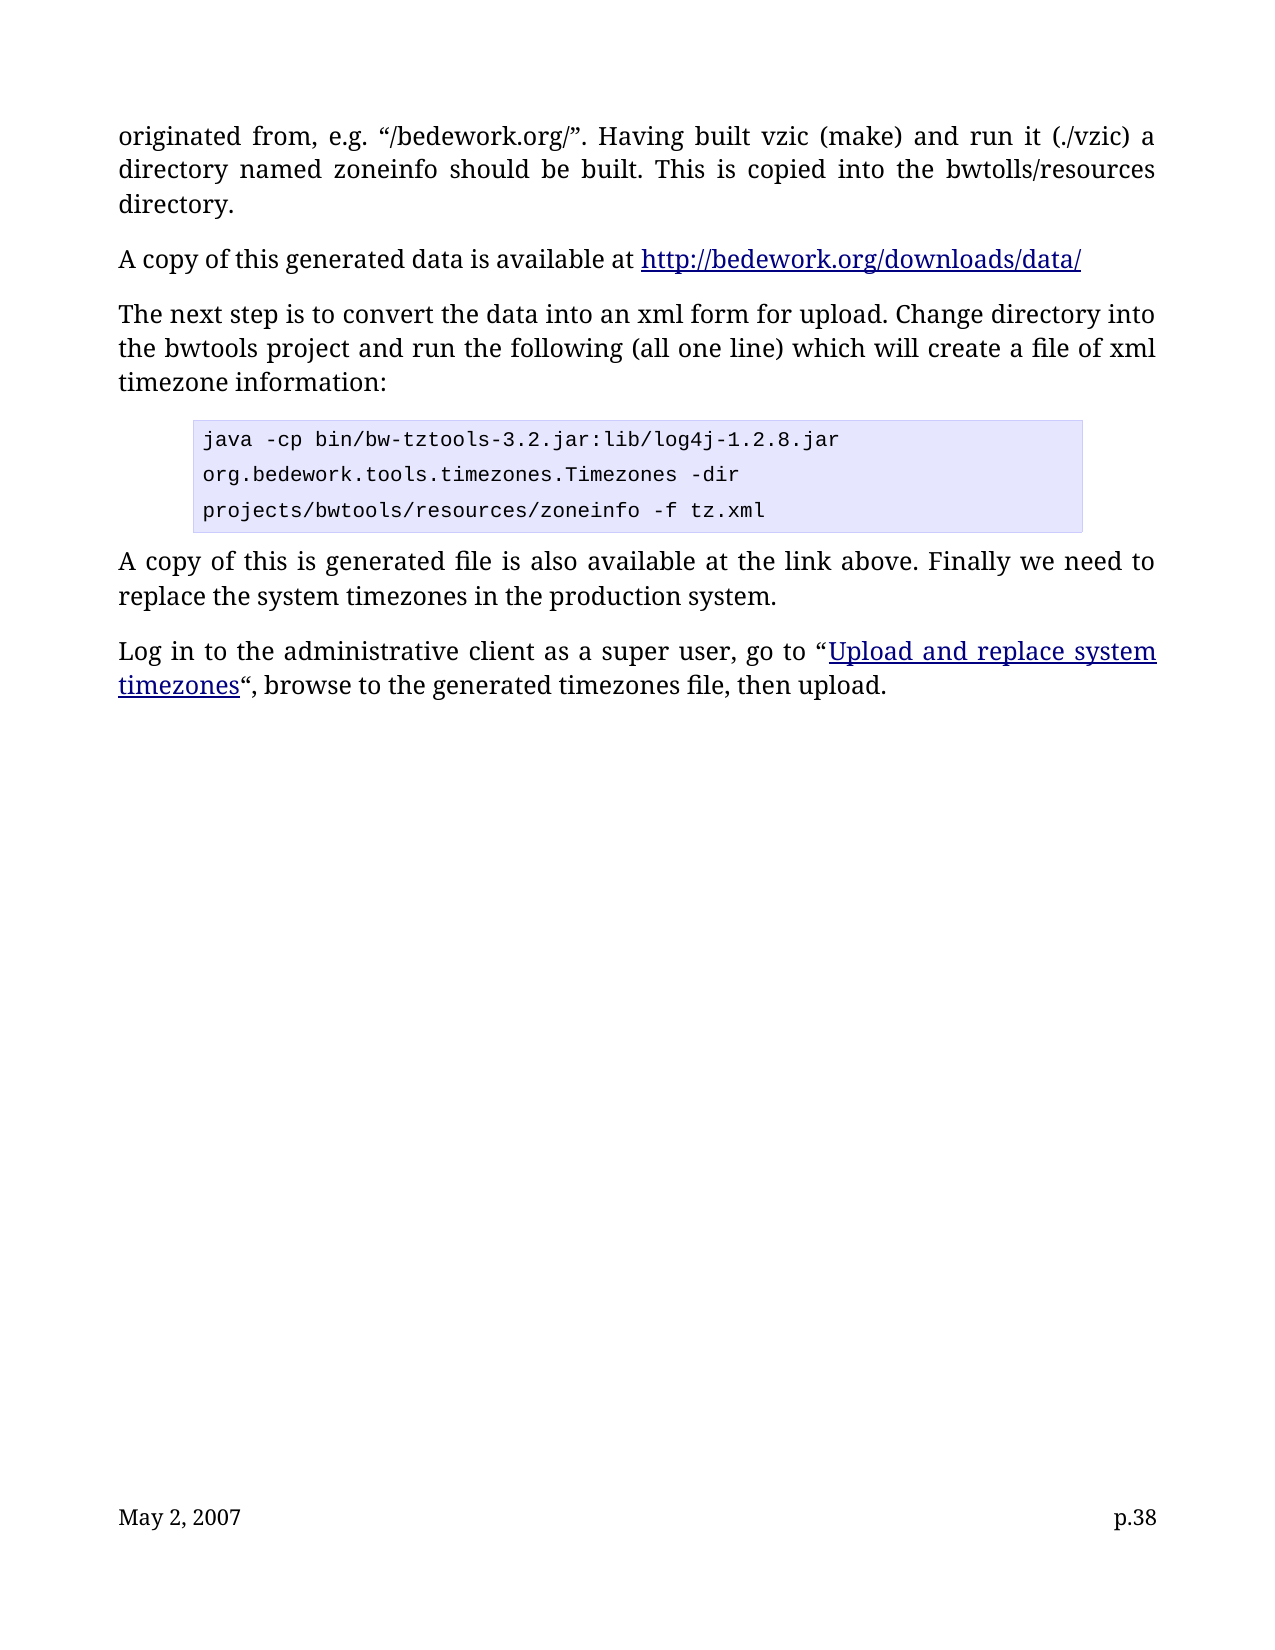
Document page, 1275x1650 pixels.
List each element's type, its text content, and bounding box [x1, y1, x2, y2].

text A copy of this is generated file is also available at the link above. Finally we need to replace the system timezones in the production system. [118, 544, 1157, 612]
text originated from, e.g. “/bedework.org/”. Having built vzic (make) and run it (./vzic) a directory named zoneinfo should be built. This is copied into the bwtolls/resources directory. [118, 118, 1157, 220]
text The next step is to convert the data into an xml form for upload. Change directory into the bwtools project and run the following (all one line) which will create a file of xml timezone information: [118, 296, 1157, 399]
text java -cp bin/bw-tztools-3.2.jar:lib/log4j-1.2.8.jar org.bedework.tools.timezones.Timezones -dir projects/bwtools/resources/zoneinfo -f tz.xml [194, 421, 1082, 532]
text Log in to the administrative client as a super user, go to “Upload and replace system timezones“, browse to the generated timezones file, then upload. [118, 633, 1157, 701]
text A copy of this generated data is available at http://bedework.org/downloads/data/ [118, 241, 1157, 275]
